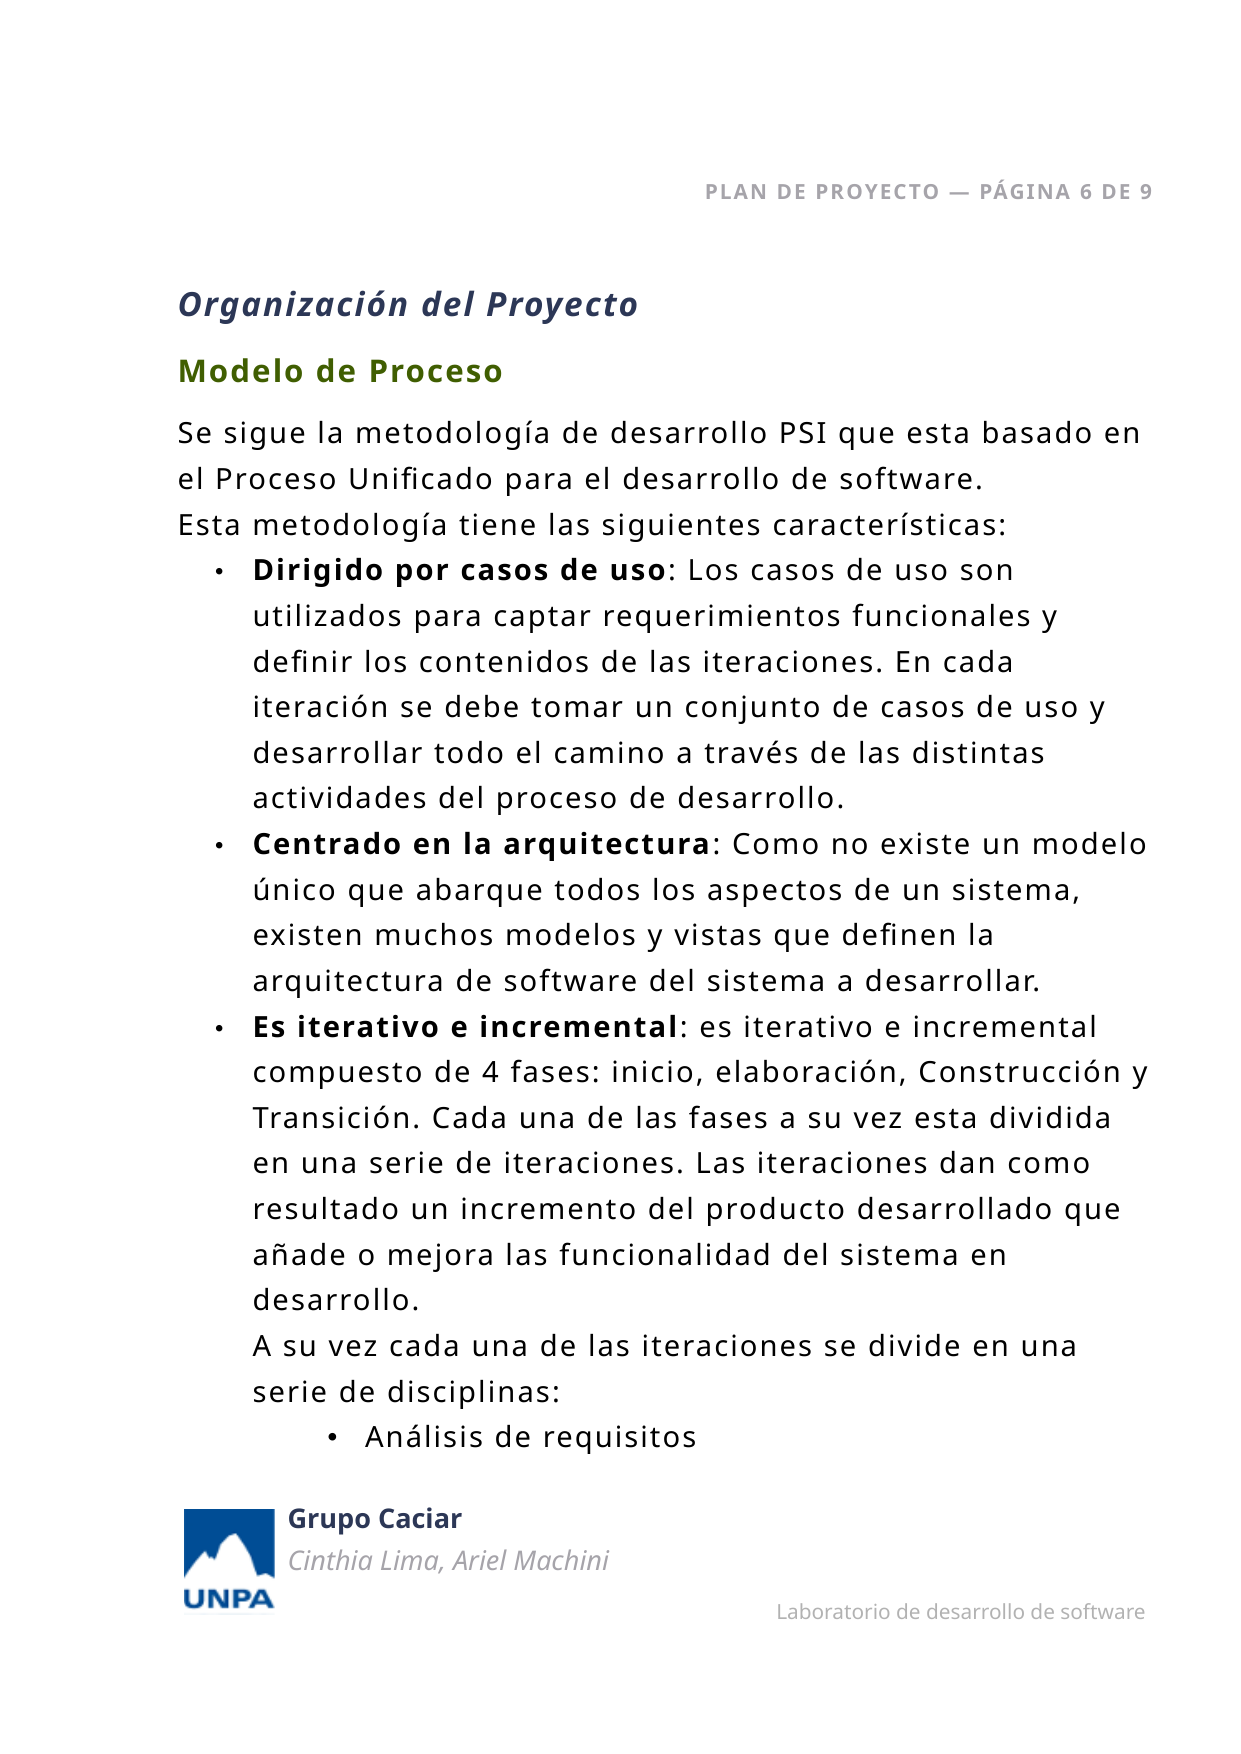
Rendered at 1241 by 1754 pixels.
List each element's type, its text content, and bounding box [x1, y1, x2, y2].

text Modelo de Proceso [177, 349, 1152, 391]
list Dirigido por casos de uso: Los casos de uso son utilizados para captar requerimientos funcionales y definir los contenidos de las iteraciones. En cada iteración se debe tomar un conjunto de casos de uso y desarrollar todo el camino a través de las distintas actividades del proceso de desarrollo. [215, 549, 1152, 817]
text Esta metodología tiene las siguientes características: [177, 504, 1152, 544]
list Es iterativo e incremental: es iterativo e incremental compuesto de 4 fases: inicio, elaboración, Construcción y Transición. Cada una de las fases a su vez esta dividida en una serie de iteraciones. Las iteraciones dan como resultado un incremento del producto desarrollado que añade o mejora las funcionalidad del sistema en desarrollo. [215, 1006, 1152, 1319]
list Centrado en la arquitectura: Como no existe un modelo único que abarque todos los aspectos de un sistema, existen muchos modelos y vistas que definen la arquitectura de software del sistema a desarrollar. [215, 823, 1152, 1000]
list Análisis de requisitos [327, 1416, 1152, 1456]
list A su vez cada una de las iteraciones se divide en una serie de disciplinas: [215, 1325, 1152, 1411]
text Se sigue la metodología de desarrollo PSI que esta basado en el Proceso Unificado para el desarrollo de software. [177, 413, 1152, 498]
picture [184, 1509, 275, 1615]
text Organización del Proyecto [177, 281, 1152, 326]
